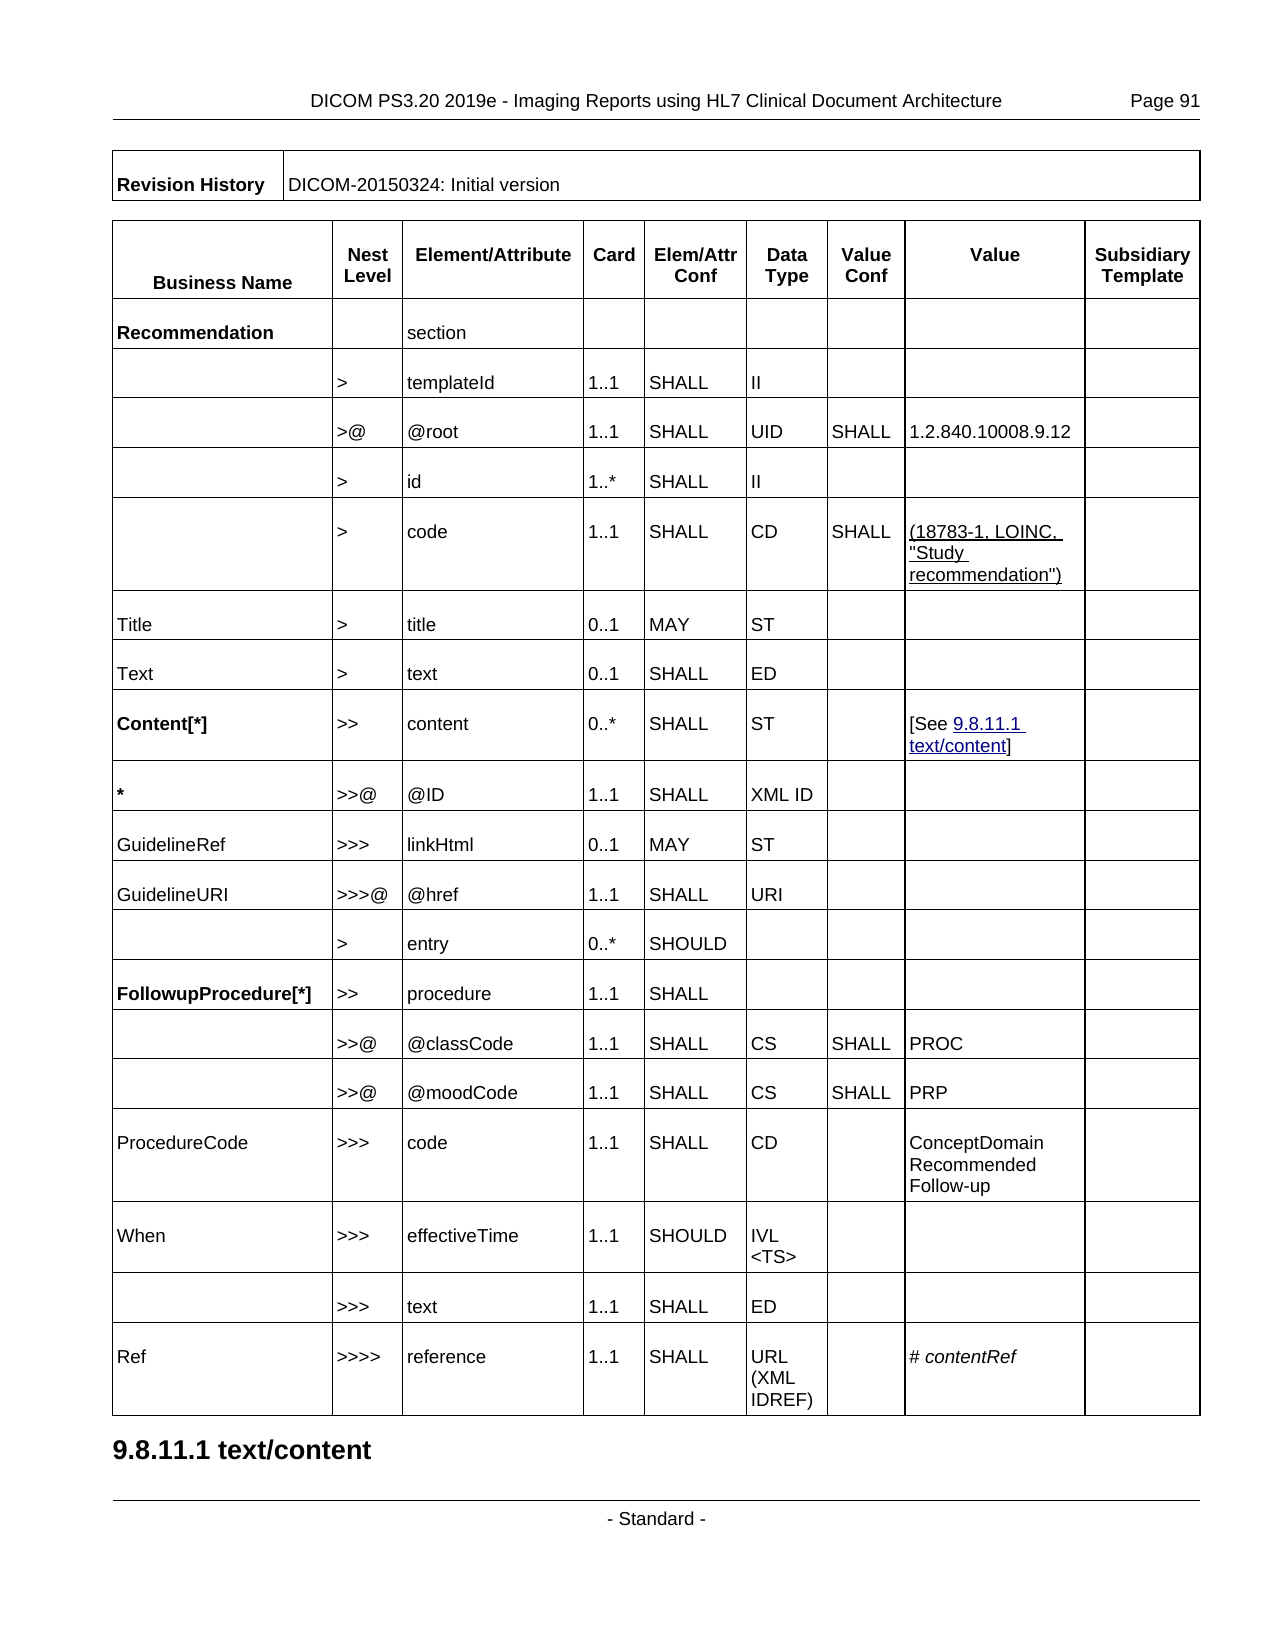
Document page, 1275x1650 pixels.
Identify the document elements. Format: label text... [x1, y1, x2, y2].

table_cell MAY [645, 591, 746, 639]
table_cell @classCode [403, 1010, 583, 1058]
table_cell [113, 1010, 332, 1058]
table_cell 1.2.840.10008.9.12 [906, 398, 1084, 447]
table_cell >@ [333, 398, 402, 447]
table_header Card [584, 221, 644, 298]
table_cell [645, 299, 746, 348]
table_cell ST [747, 591, 827, 639]
table_cell effective​Time [403, 1202, 583, 1272]
table_cell 1..1 [584, 761, 644, 810]
table_cell ST [747, 690, 827, 760]
table_cell SHALL [828, 398, 904, 447]
table_cell [333, 299, 402, 348]
table_cell reference [403, 1323, 583, 1414]
table_cell SHALL [645, 960, 746, 1008]
table_cell SHALL [645, 498, 746, 589]
table_cell SHALL [828, 1059, 904, 1108]
table_cell [906, 349, 1084, 397]
table_cell SHALL [645, 640, 746, 689]
table_cell [828, 1323, 904, 1414]
table_cell [828, 640, 904, 689]
table_cell [1086, 1323, 1199, 1414]
table_cell > [333, 498, 402, 589]
table_header Nest Level [333, 221, 402, 298]
table_cell title [403, 591, 583, 639]
table_cell [906, 1273, 1084, 1322]
table_cell text [403, 1273, 583, 1322]
table_cell code [403, 498, 583, 589]
table_cell 1..1 [584, 861, 644, 909]
table_cell [747, 910, 827, 959]
table_cell [113, 1059, 332, 1108]
table_cell # content​Ref [906, 1323, 1084, 1414]
table_cell [828, 1109, 904, 1201]
table_cell [1086, 299, 1199, 348]
table_cell IVL <TS> [747, 1202, 827, 1272]
table_cell procedure [403, 960, 583, 1008]
table_cell [828, 349, 904, 397]
table_cell [828, 1273, 904, 1322]
table_cell Ref [113, 1323, 332, 1414]
table_cell [828, 960, 904, 1008]
table_cell > [333, 910, 402, 959]
table_cell [113, 448, 332, 497]
table_cell Text [113, 640, 332, 689]
table_cell 0..* [584, 910, 644, 959]
table_cell DICOM-20150324: Initial version [284, 151, 1199, 200]
table_cell [906, 640, 1084, 689]
table_cell section [403, 299, 583, 348]
table_cell >>> [333, 1273, 402, 1322]
table_cell [906, 1202, 1084, 1272]
table_cell 0..* [584, 690, 644, 760]
table_cell [1086, 448, 1199, 497]
table_header Value [906, 221, 1084, 298]
table_cell [1086, 591, 1199, 639]
table_cell SHALL [645, 1273, 746, 1322]
table_cell CD [747, 498, 827, 589]
table_cell >>> [333, 1202, 402, 1272]
table_cell [906, 299, 1084, 348]
table_cell 1..1 [584, 349, 644, 397]
table_header Elem/Attr Conf [645, 221, 746, 298]
table_cell [1086, 1202, 1199, 1272]
table_cell [1086, 398, 1199, 447]
table_cell [See 9.8.11.1 text/content] [906, 690, 1084, 760]
table_cell Followup​Procedure[*] [113, 960, 332, 1008]
table_header Data Type [747, 221, 827, 298]
table_cell Revision History [113, 151, 283, 200]
table_cell @href [403, 861, 583, 909]
table_cell SHALL [645, 761, 746, 810]
table_cell Guideline​URI [113, 861, 332, 909]
table_header Value Conf [828, 221, 904, 298]
table_cell [906, 861, 1084, 909]
table_cell SHALL [645, 1323, 746, 1414]
table_cell UID [747, 398, 827, 447]
table_cell SHOULD [645, 910, 746, 959]
table_cell [1086, 1109, 1199, 1201]
table_cell Title [113, 591, 332, 639]
table_cell [747, 299, 827, 348]
table_cell @root [403, 398, 583, 447]
table_cell SHOULD [645, 1202, 746, 1272]
table_cell [1086, 910, 1199, 959]
table_cell > [333, 640, 402, 689]
table_cell @moodCode [403, 1059, 583, 1108]
table_cell PRP [906, 1059, 1084, 1108]
table_cell [906, 591, 1084, 639]
table_cell SHALL [645, 861, 746, 909]
table_cell > [333, 591, 402, 639]
table_cell >>> [333, 1109, 402, 1201]
table_cell link​Html [403, 811, 583, 859]
table_cell 1..1 [584, 498, 644, 589]
table_cell [1086, 1059, 1199, 1108]
table_cell CS [747, 1059, 827, 1108]
table_cell 0..1 [584, 811, 644, 859]
table_cell [828, 1202, 904, 1272]
table_cell 1..1 [584, 1109, 644, 1201]
table_cell [828, 299, 904, 348]
table_cell [906, 811, 1084, 859]
table_cell 1..1 [584, 1059, 644, 1108]
table_cell PROC [906, 1010, 1084, 1058]
table_header Business Name [113, 221, 332, 298]
table_cell [906, 960, 1084, 1008]
table_cell [906, 910, 1084, 959]
table_cell [828, 448, 904, 497]
table_cell Recommendation [113, 299, 332, 348]
table_cell SHALL [645, 349, 746, 397]
table_cell [828, 861, 904, 909]
table_cell >>@ [333, 1059, 402, 1108]
table_cell SHALL [645, 1010, 746, 1058]
table_cell MAY [645, 811, 746, 859]
table_cell 1..* [584, 448, 644, 497]
table_cell 1..1 [584, 1010, 644, 1058]
table_cell Procedure​Code [113, 1109, 332, 1201]
table_cell [1086, 690, 1199, 760]
table_cell 1..1 [584, 1273, 644, 1322]
table_cell text [403, 640, 583, 689]
table_cell [1086, 960, 1199, 1008]
table_cell content [403, 690, 583, 760]
table_cell [1086, 861, 1199, 909]
table_cell [584, 299, 644, 348]
table_cell [828, 761, 904, 810]
table_cell Concept​Domain Recommended Follow-up [906, 1109, 1084, 1201]
table_cell CS [747, 1010, 827, 1058]
table_cell [113, 1273, 332, 1322]
table_cell [828, 591, 904, 639]
table_cell [1086, 349, 1199, 397]
table_cell 1..1 [584, 1323, 644, 1414]
table_cell Guideline​Ref [113, 811, 332, 859]
table_cell [1086, 640, 1199, 689]
table_cell [113, 498, 332, 589]
table_cell >>> [333, 811, 402, 859]
table_cell id [403, 448, 583, 497]
table_cell [113, 910, 332, 959]
table_cell code [403, 1109, 583, 1201]
table_cell II [747, 448, 827, 497]
table_cell [828, 690, 904, 760]
table_cell > [333, 349, 402, 397]
table_cell [1086, 761, 1199, 810]
table_cell [1086, 498, 1199, 589]
table_cell SHALL [828, 1010, 904, 1058]
table_cell >> [333, 690, 402, 760]
table_cell 0..1 [584, 640, 644, 689]
table_cell >>@ [333, 761, 402, 810]
table_cell >>>> [333, 1323, 402, 1414]
table_cell SHALL [645, 690, 746, 760]
table_cell URI [747, 861, 827, 909]
table_cell [906, 761, 1084, 810]
table_cell SHALL [645, 448, 746, 497]
table_cell XML ID [747, 761, 827, 810]
table_cell URL (XML IDREF) [747, 1323, 827, 1414]
table_cell entry [403, 910, 583, 959]
table_cell [1086, 1273, 1199, 1322]
table_cell ED [747, 640, 827, 689]
table_cell > [333, 448, 402, 497]
table_cell [828, 811, 904, 859]
table_header Element/​Attribute [403, 221, 583, 298]
table_cell >> [333, 960, 402, 1008]
table_cell [113, 349, 332, 397]
table_cell [1086, 811, 1199, 859]
table_cell template​Id [403, 349, 583, 397]
table_cell 1..1 [584, 1202, 644, 1272]
table_cell SHALL [645, 398, 746, 447]
table_cell >>@ [333, 1010, 402, 1058]
text 9.8.11.1 text/content [112, 1434, 1200, 1466]
table_cell II [747, 349, 827, 397]
table_cell [1086, 1010, 1199, 1058]
table_cell (18783-1, LOINC, "Study recommendation") [906, 498, 1084, 589]
table_cell SHALL [645, 1109, 746, 1201]
table_cell * [113, 761, 332, 810]
table_cell 0..1 [584, 591, 644, 639]
table_cell SHALL [828, 498, 904, 589]
table_cell ST [747, 811, 827, 859]
table_cell Content[*] [113, 690, 332, 760]
table_cell CD [747, 1109, 827, 1201]
table_cell @ID [403, 761, 583, 810]
table_cell [906, 448, 1084, 497]
table_cell ED [747, 1273, 827, 1322]
table_cell [747, 960, 827, 1008]
table_header Subsidiary Template [1086, 221, 1199, 298]
table_cell [113, 398, 332, 447]
table_cell [828, 910, 904, 959]
table_cell When [113, 1202, 332, 1272]
table_cell 1..1 [584, 398, 644, 447]
table_cell SHALL [645, 1059, 746, 1108]
table_cell 1..1 [584, 960, 644, 1008]
table_cell >>>@ [333, 861, 402, 909]
